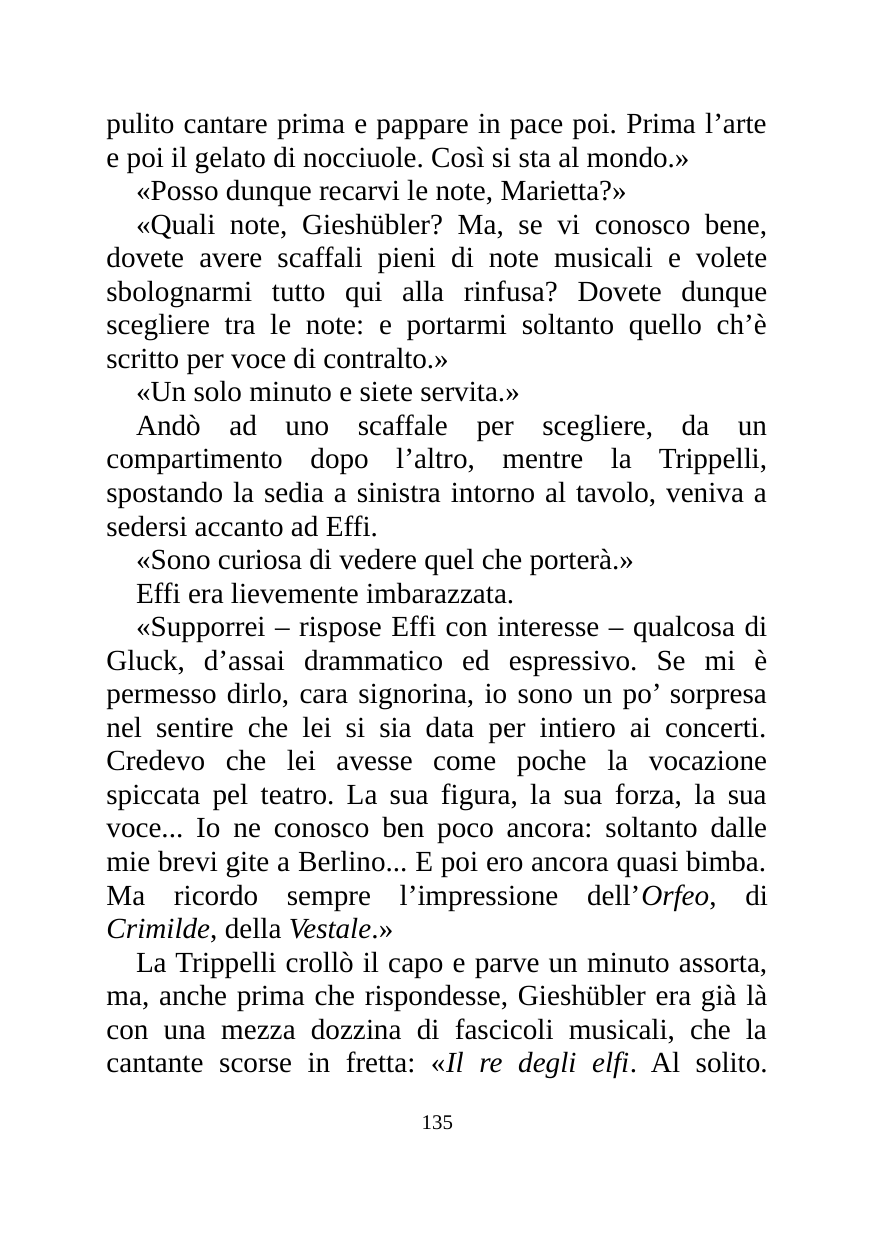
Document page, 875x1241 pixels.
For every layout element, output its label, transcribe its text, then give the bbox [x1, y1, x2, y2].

text pulito cantare prima e pappare in pace poi. Prima l’arte e poi il gelato di nocciuole. Così si sta al mondo.» [106, 106, 768, 173]
text «Sono curiosa di vedere quel che porterà.» [106, 542, 768, 576]
text Andò ad uno scaffale per scegliere, da un compartimento dopo l’altro, mentre la Trippelli, spostando la sedia a sinistra intorno al tavolo, veniva a sedersi accanto ad Effi. [106, 408, 768, 542]
text Effi era lievemente imbarazzata. [106, 576, 768, 609]
text «Un solo minuto e siete servita.» [106, 374, 768, 408]
text «Posso dunque recarvi le note, Marietta?» [106, 173, 768, 207]
text «Quali note, Gieshübler? Ma, se vi conosco bene, dovete avere scaffali pieni di note musicali e volete sbolognarmi tutto qui alla rinfusa? Dovete dunque scegliere tra le note: e portarmi soltanto quello ch’è scritto per voce di contralto.» [106, 207, 768, 374]
text «Supporrei – rispose Effi con interesse – qualcosa di Gluck, d’assai drammatico ed espressivo. Se mi è permesso dirlo, cara signorina, io sono un po’ sorpresa nel sentire che lei si sia data per intiero ai concerti. Credevo che lei avesse come poche la vocazione spiccata pel teatro. La sua figura, la sua forza, la sua voce... Io ne conosco ben poco ancora: soltanto dalle mie brevi gite a Berlino... E poi ero ancora quasi bimba. Ma ricordo sempre l’impressione dell’Orfeo, di Crimilde, della Vestale.» [106, 609, 768, 945]
text La Trippelli crollò il capo e parve un minuto assorta, ma, anche prima che rispondesse, Gieshübler era già là con una mezza dozzina di fascicoli musicali, che la cantante scorse in fretta: «Il re degli elfi. Al solito. [106, 945, 768, 1079]
